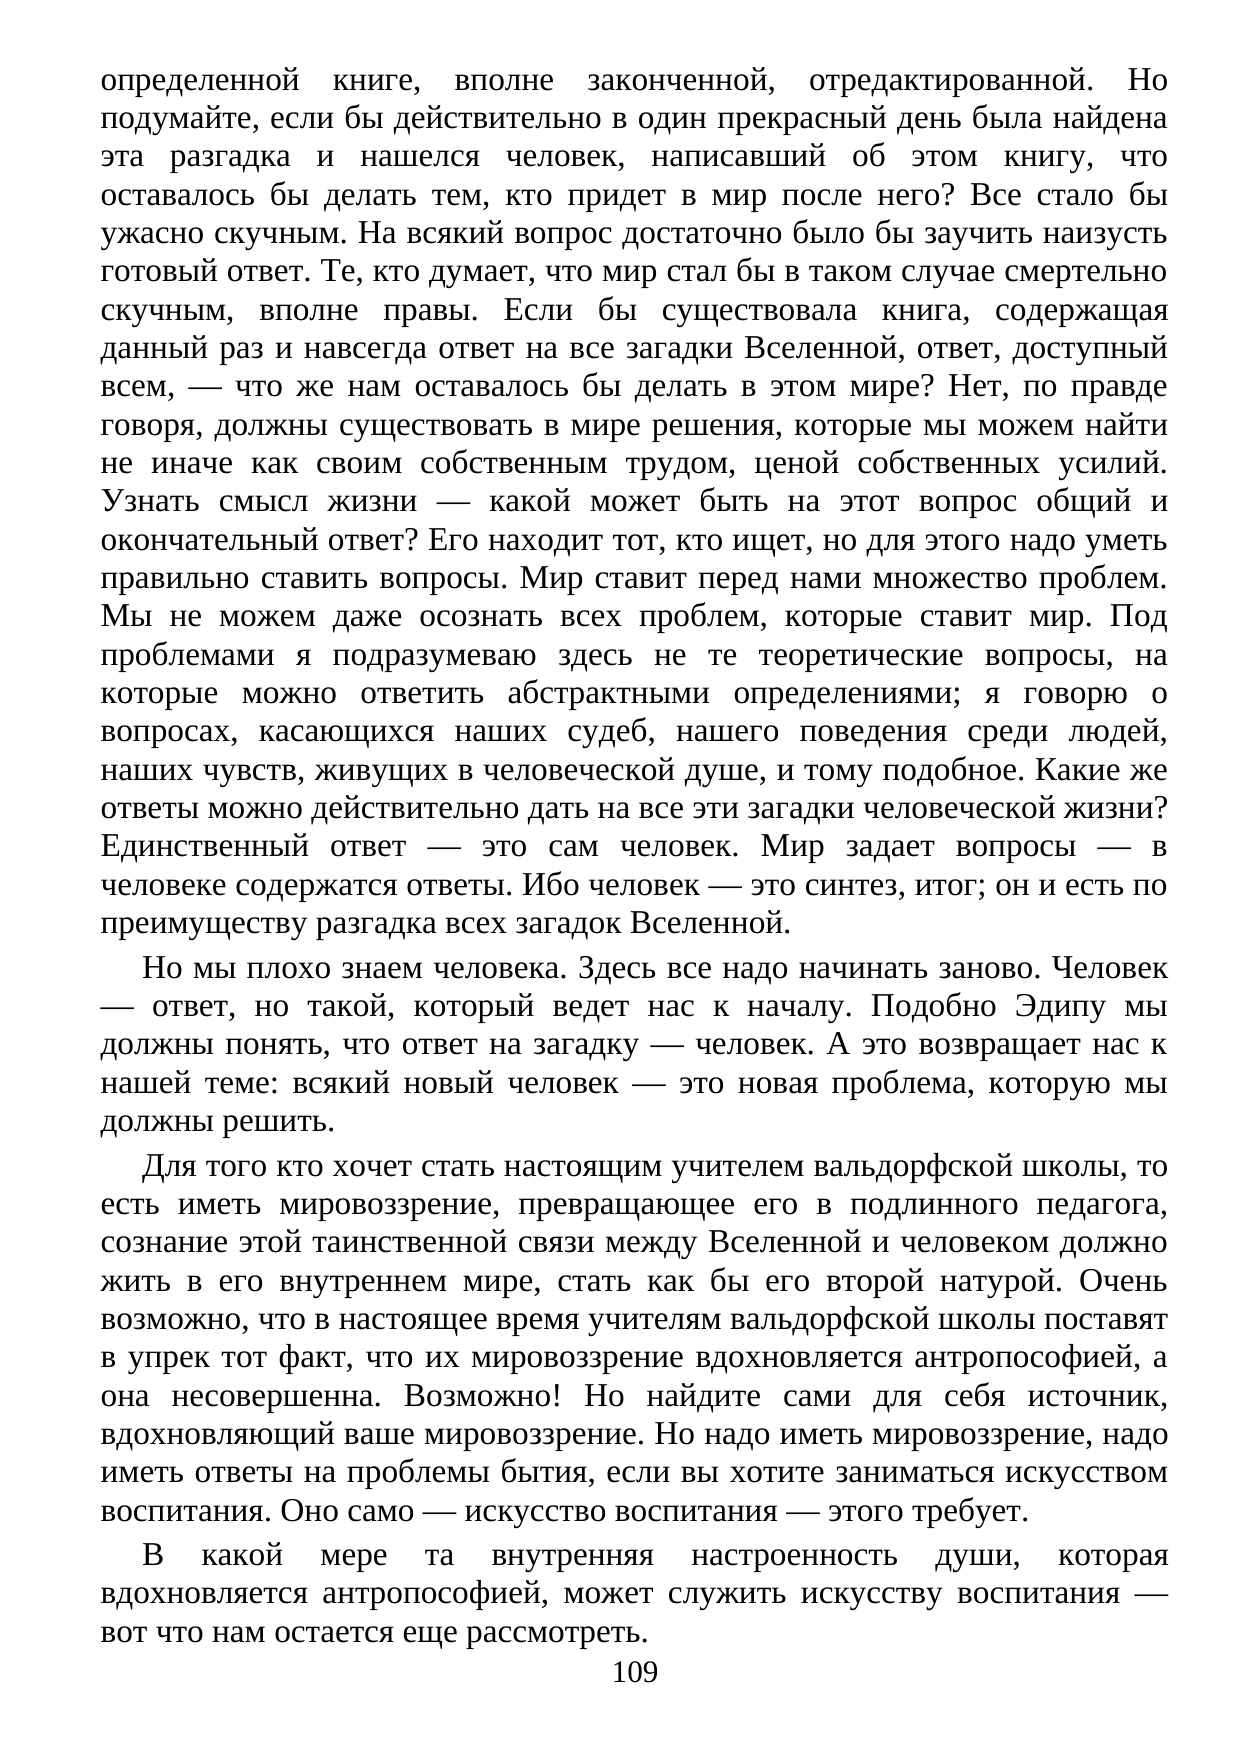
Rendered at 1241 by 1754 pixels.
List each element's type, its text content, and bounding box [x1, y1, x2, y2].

text Для того кто хочет стать настоящим учителем вальдорфской школы, то есть иметь мировоззрение, превращающее его в подлинного педагога, сознание этой таинственной связи между Вселенной и человеком должно жить в его внутреннем мире, стать как бы его второй натурой. Очень возможно, что в настоящее время учителям вальдорфской школы поставят в упрек тот факт, что их мировоззрение вдохновляется антропософией, а она несовершенна. Возможно! Но найдите сами для себя источник, вдохновляющий ваше мировоззрение. Но надо иметь мировоззрение, надо иметь ответы на проблемы бытия, если вы хотите заниматься искусством воспитания. Оно само — искусство воспитания — этого требует. [100, 1145, 1169, 1528]
text В какой мере та внутренняя настроенность души, которая вдохновляется антропософией, может служить искусству воспитания — вот что нам остается еще рассмотреть. [100, 1534, 1169, 1649]
text определенной книге, вполне законченной, отредактированной. Но подумайте, если бы действительно в один прекрасный день была найдена эта разгадка и нашелся человек, написавший об этом книгу, что оставалось бы делать тем, кто придет в мир после него? Все стало бы ужасно скучным. На всякий вопрос достаточно было бы заучить наизусть готовый ответ. Те, кто думает, что мир стал бы в таком случае смертельно скучным, вполне правы. Если бы существовала книга, содержащая данный раз и навсегда ответ на все загадки Вселенной, ответ, доступный всем, — что же нам оставалось бы делать в этом мире? Нет, по правде говоря, должны существовать в мире решения, которые мы можем найти не иначе как своим собственным трудом, ценой собственных усилий. Узнать смысл жизни — какой может быть на этот вопрос общий и окончательный ответ? Его находит тот, кто ищет, но для этого надо уметь правильно ставить вопросы. Мир ставит перед нами множество проблем. Мы не можем даже осознать всех проблем, которые ставит мир. Под проблемами я подразумеваю здесь не те теоретические вопросы, на которые можно ответить абстрактными определениями; я говорю о вопросах, касающихся наших судеб, нашего поведения среди людей, наших чувств, живущих в человеческой душе, и тому подобное. Какие же ответы можно действительно дать на все эти загадки человеческой жизни? Единственный ответ — это сам человек. Мир задает вопросы — в человеке содержатся ответы. Ибо человек — это синтез, итог; он и есть по преимуществу разгадка всех загадок Вселенной. [100, 59, 1169, 941]
text Но мы плохо знаем человека. Здесь все надо начинать заново. Человек — ответ, но такой, который ведет нас к началу. Подобно Эдипу мы должны понять, что ответ на загадку — человек. А это возвращает нас к нашей теме: всякий новый человек — это новая проблема, которую мы должны решить. [100, 947, 1169, 1139]
